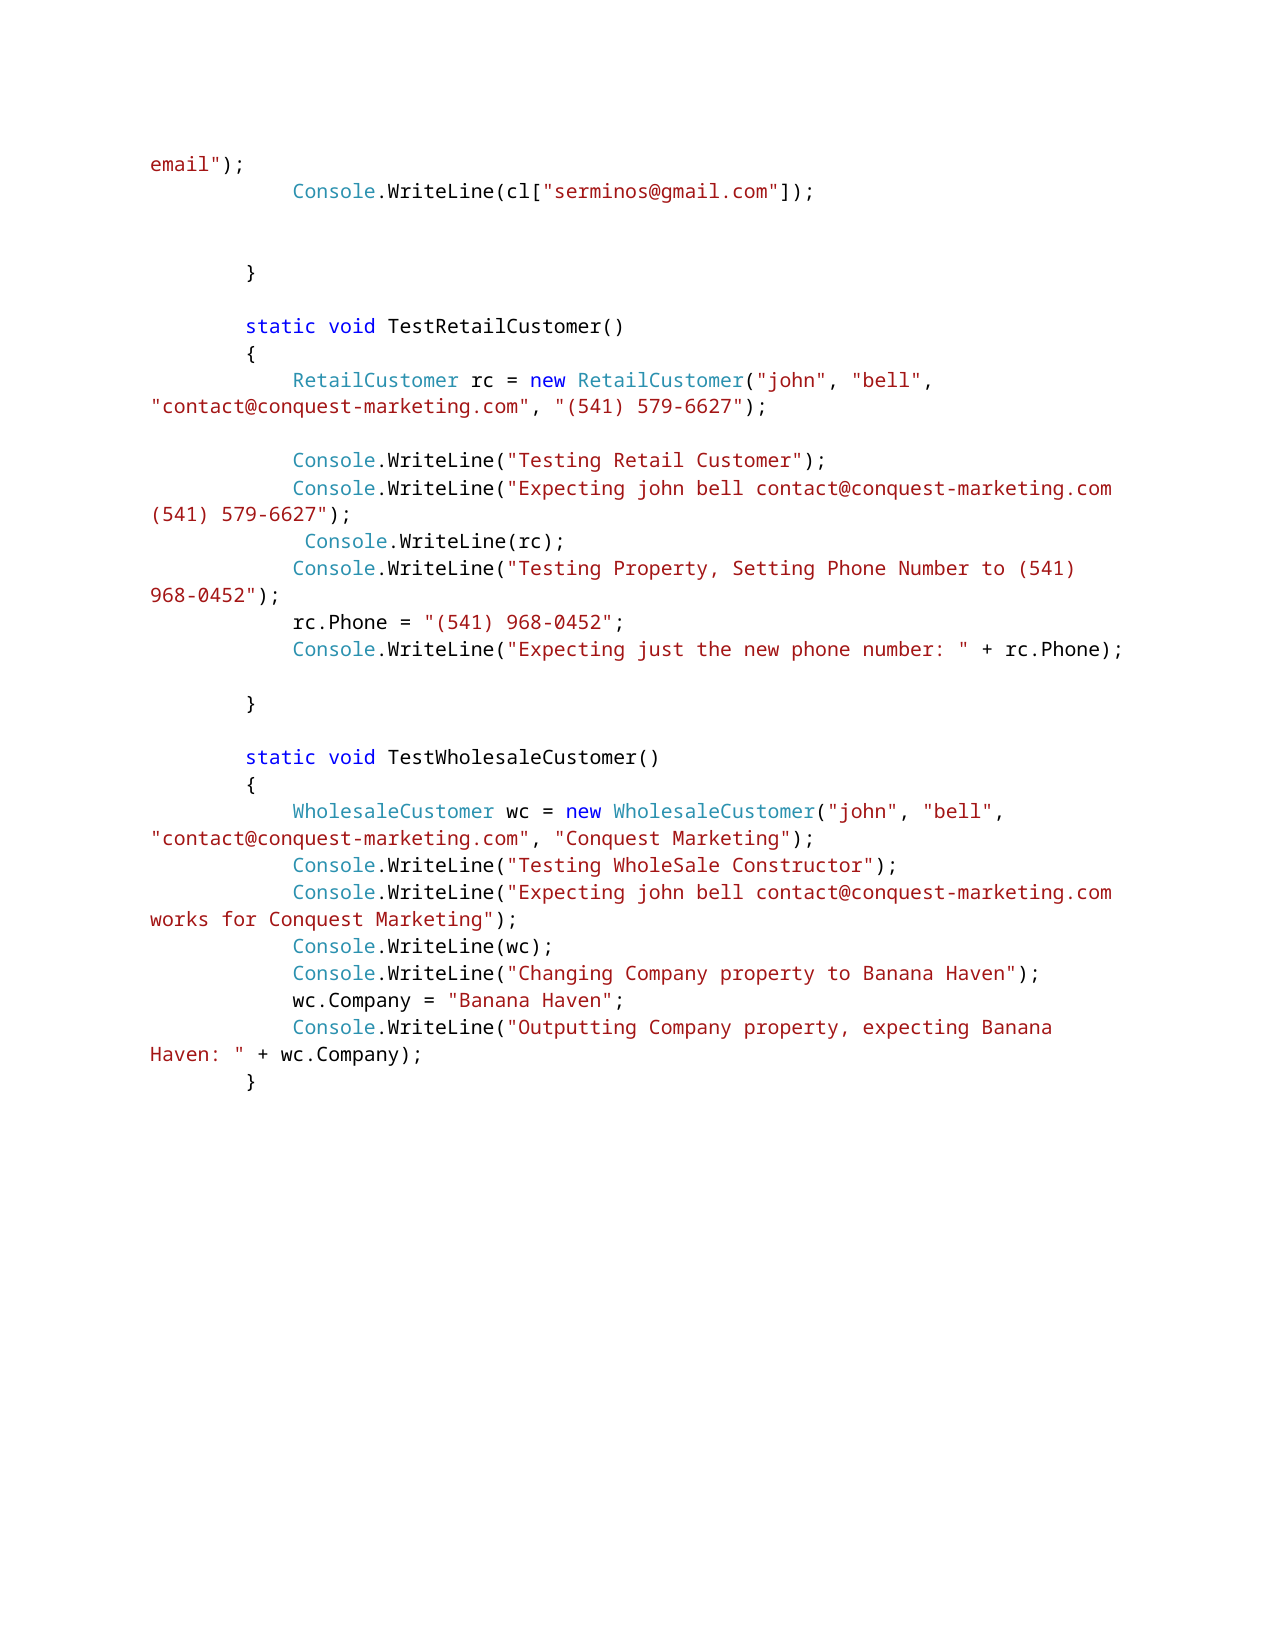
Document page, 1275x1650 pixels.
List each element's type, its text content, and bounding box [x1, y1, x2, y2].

text wc.Company = "Banana Haven"; [150, 986, 1125, 1013]
text Console.WriteLine("Testing Property, Setting Phone Number to (541) 968-0452"); [150, 555, 1125, 609]
text WholesaleCustomer wc = new WholesaleCustomer("john", "bell", "contact@conquest-marketing.com", "Conquest Marketing"); [150, 797, 1125, 851]
text Console.WriteLine("Testing WholeSale Constructor"); [150, 851, 1125, 878]
text static void TestWholesaleCustomer() [150, 743, 1125, 771]
text } [150, 689, 1125, 717]
text Console.WriteLine("Changing Company property to Banana Haven"); [150, 959, 1125, 986]
text Console.WriteLine("Outputting Company property, expecting Banana Haven: " + wc.Company); [150, 1013, 1125, 1067]
text } [150, 258, 1125, 285]
text Console.WriteLine("Testing Retail Customer"); [150, 447, 1125, 474]
text rc.Phone = "(541) 968-0452"; [150, 609, 1125, 636]
text { [150, 771, 1125, 797]
text RetailCustomer rc = new RetailCustomer("john", "bell", "contact@conquest-marketing.com", "(541) 579-6627"); [150, 366, 1125, 420]
text Console.WriteLine("Expecting john bell contact@conquest-marketing.com works for Conquest Marketing"); [150, 878, 1125, 932]
text Console.WriteLine(rc); [150, 528, 1125, 555]
text Console.WriteLine("Expecting just the new phone number: " + rc.Phone); [150, 636, 1125, 663]
text static void TestRetailCustomer() [150, 312, 1125, 339]
text { [150, 339, 1125, 366]
text } [150, 1067, 1125, 1094]
text email"); [150, 150, 1125, 177]
text Console.WriteLine("Expecting john bell contact@conquest-marketing.com (541) 579-6627"); [150, 474, 1125, 528]
text Console.WriteLine(wc); [150, 932, 1125, 959]
text Console.WriteLine(cl["serminos@gmail.com"]); [150, 177, 1125, 204]
